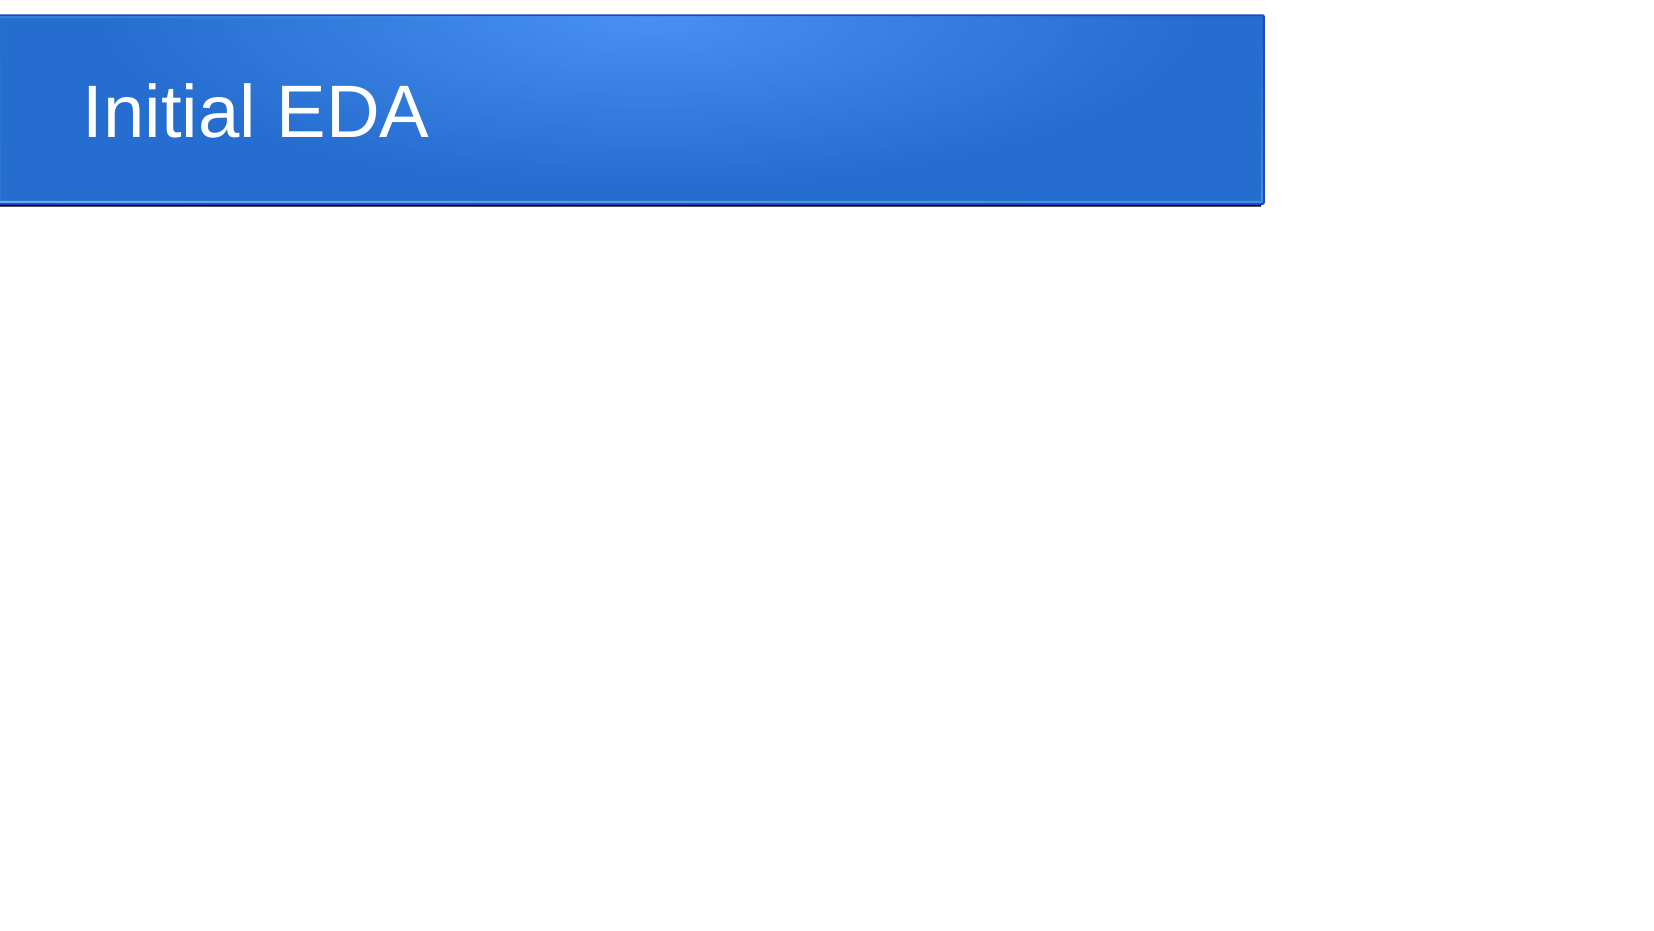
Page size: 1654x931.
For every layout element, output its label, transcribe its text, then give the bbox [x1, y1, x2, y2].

title Initial EDA [82, 35, 1235, 189]
